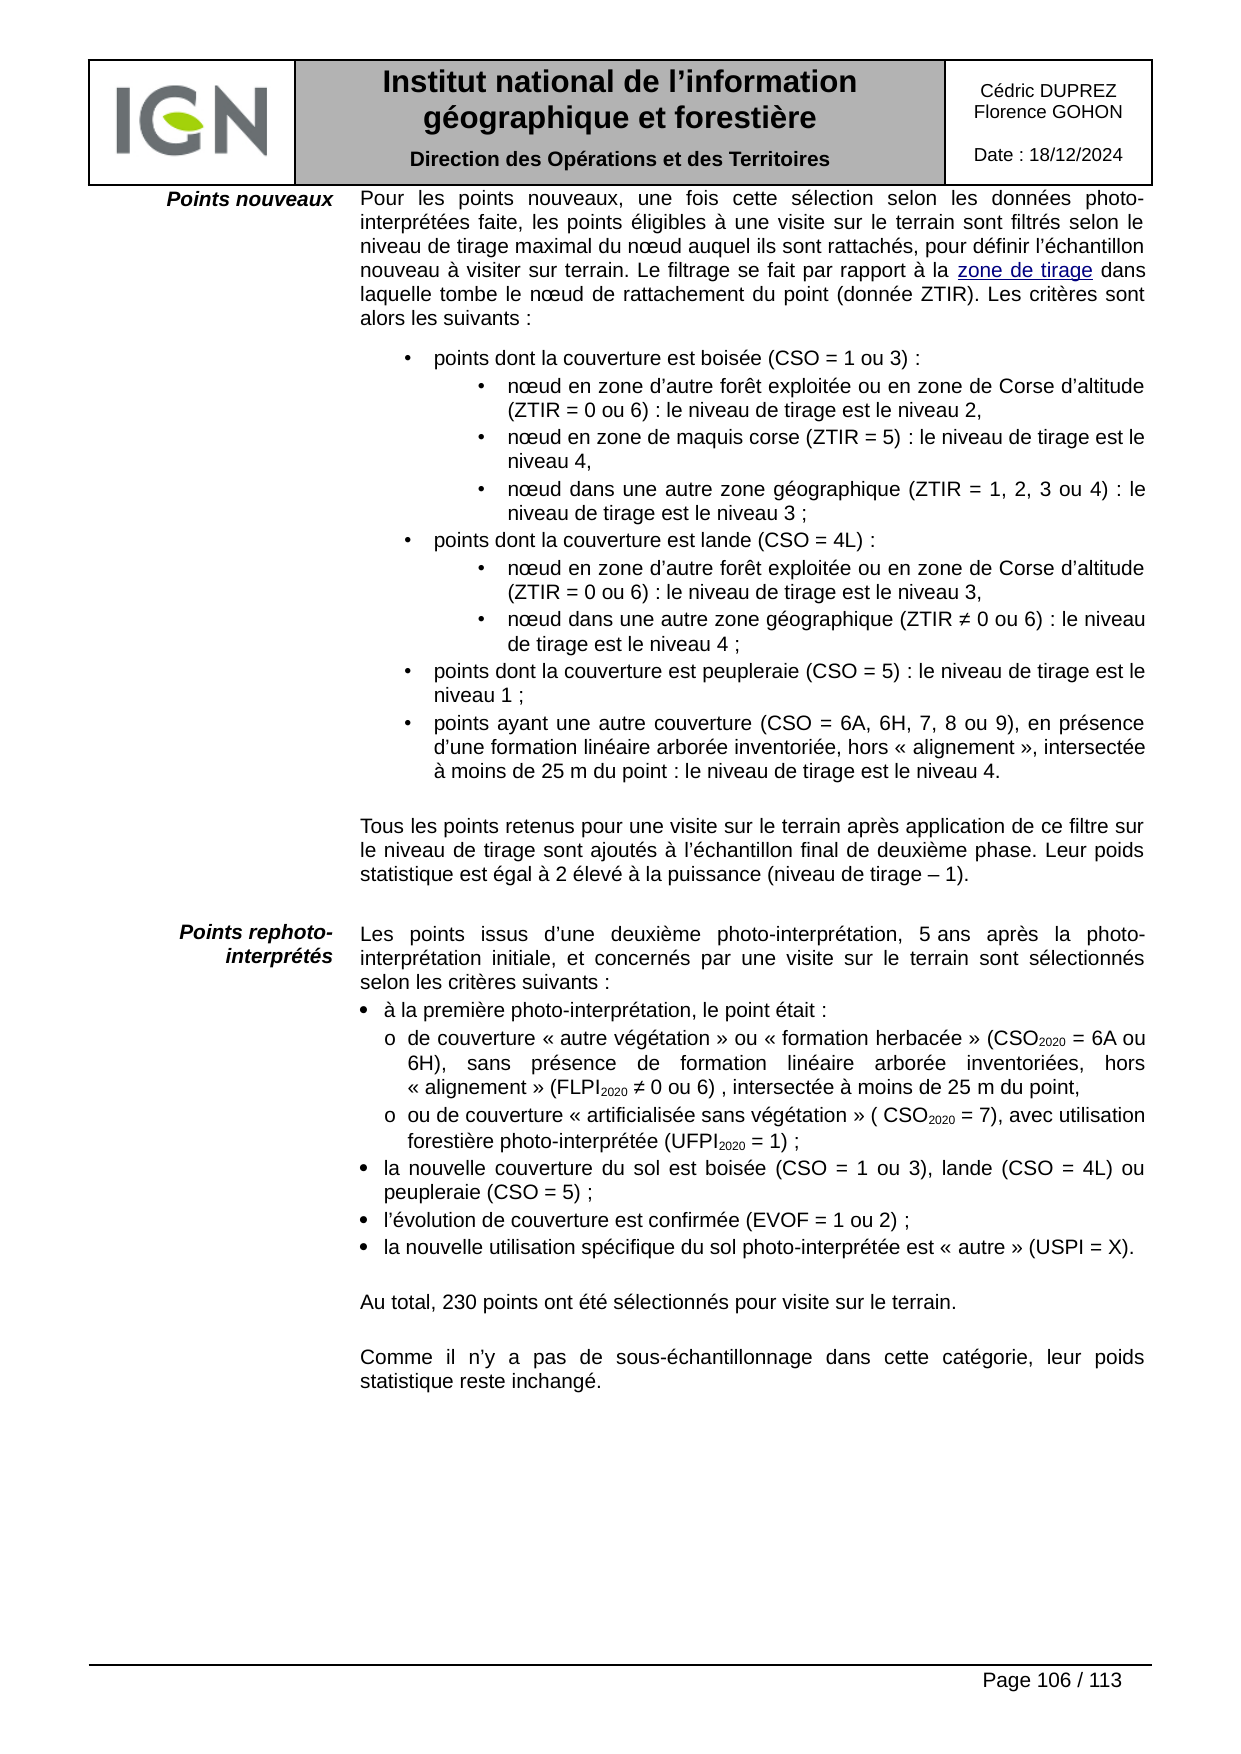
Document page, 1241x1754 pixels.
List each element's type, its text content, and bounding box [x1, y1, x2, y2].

table_cell Les points issus d’une deuxième photo-interprétation, 5 ans après la photo-interprétation initiale, et concernés par une visite sur le terrain sont sélectionnés selon les critères suivants : à la première photo-interprétation, le point était : de couverture « autre végétation » ou « formation herbacée » (CSO2020 = 6A ou 6H), sans présence de formation linéaire arborée inventoriées, hors « alignement » (FLPI2020 ≠ 0 ou 6) , intersectée à moins de 25 m du point, ou de couverture « artificialisée sans végétation » ( CSO2020 = 7), avec utilisation forestière photo-interprétée (UFPI2020 = 1) ; la nouvelle couverture du sol est boisée (CSO = 1 ou 3), lande (CSO = 4L) ou peupleraie (CSO = 5) ; l’évolution de couverture est confirmée (EVOF = 1 ou 2) ; la nouvelle utilisation spécifique du sol photo-interprétée est « autre » (USPI = X). Au total, 230 points ont été sélectionnés pour visite sur le terrain. Comme il n’y a pas de sous-échantillonnage dans cette catégorie, leur poids statistique reste inchangé. [354, 919, 1152, 1427]
table_cell Pour les points nouveaux, une fois cette sélection selon les données photo-interprétées faite, les points éligibles à une visite sur le terrain sont filtrés selon le niveau de tirage maximal du nœud auquel ils sont rattachés, pour définir l’échantillon nouveau à visiter sur terrain. Le filtrage se fait par rapport à la zone de tirage dans laquelle tombe le nœud de rattachement du point (donnée ZTIR). Les critères sont alors les suivants : points dont la couverture est boisée (CSO = 1 ou 3) : nœud en zone d’autre forêt exploitée ou en zone de Corse d’altitude (ZTIR = 0 ou 6) : le niveau de tirage est le niveau 2, nœud en zone de maquis corse (ZTIR = 5) : le niveau de tirage est le niveau 4, nœud dans une autre zone géographique (ZTIR = 1, 2, 3 ou 4) : le niveau de tirage est le niveau 3 ; points dont la couverture est lande (CSO = 4L) : nœud en zone d’autre forêt exploitée ou en zone de Corse d’altitude (ZTIR = 0 ou 6) : le niveau de tirage est le niveau 3, nœud dans une autre zone géographique (ZTIR ≠ 0 ou 6) : le niveau de tirage est le niveau 4 ; points dont la couverture est peupleraie (CSO = 5) : le niveau de tirage est le niveau 1 ; points ayant une autre couverture (CSO = 6A, 6H, 7, 8 ou 9), en présence d’une formation linéaire arborée inventoriée, hors « alignement », intersectée à moins de 25 m du point : le niveau de tirage est le niveau 4. Tous les points retenus pour une visite sur le terrain après application de ce filtre sur le niveau de tirage sont ajoutés à l’échantillon final de deuxième phase. Leur poids statistique est égal à 2 élevé à la puissance (niveau de tirage – 1). [354, 186, 1152, 919]
picture [91, 62, 293, 180]
table_cell Points rephoto-interprétés [89, 919, 354, 1427]
table_cell Points nouveaux [89, 186, 354, 919]
